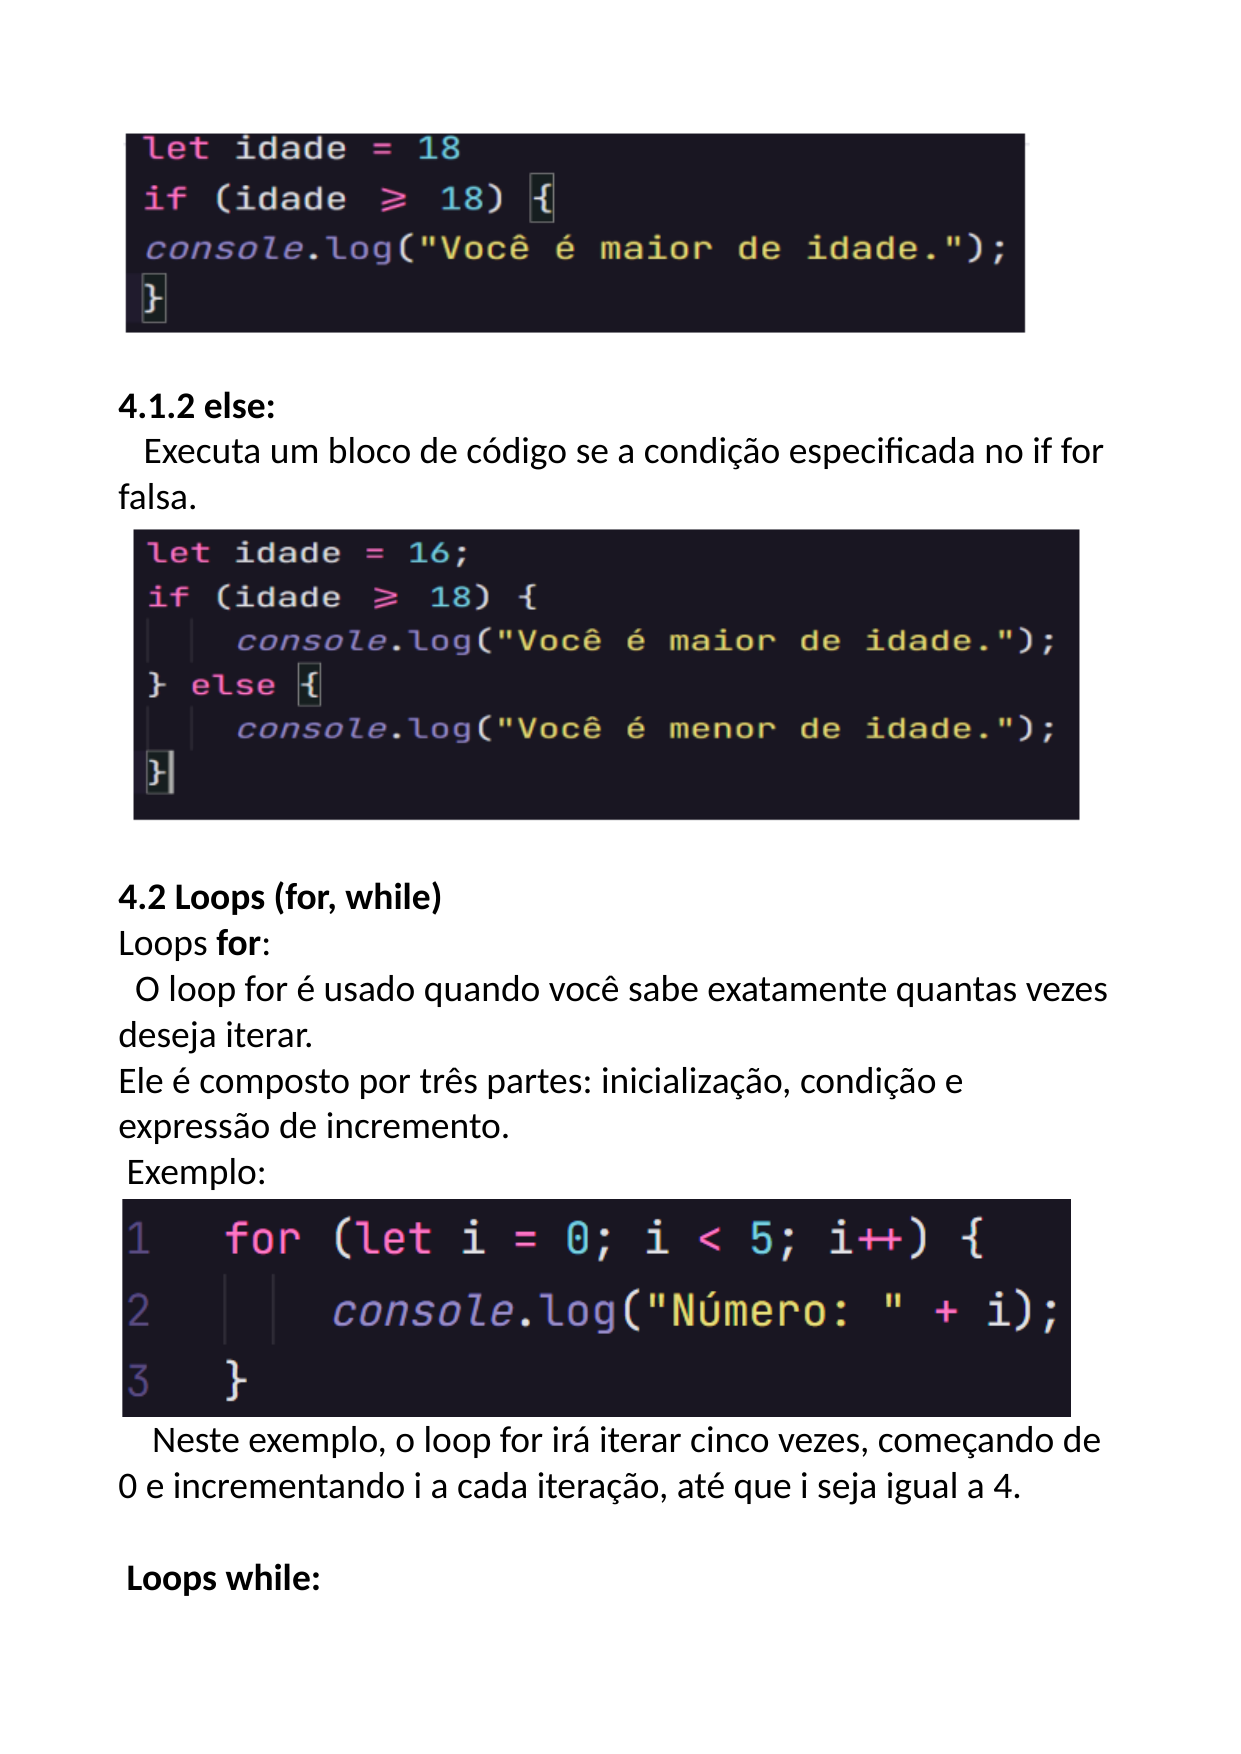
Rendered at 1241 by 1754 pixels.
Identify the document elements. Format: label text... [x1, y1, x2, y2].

text O loop for é usado quando você sabe exatamente quantas vezes deseja iterar. [118, 965, 1122, 1057]
text Executa um bloco de código se a condição especificada no if for [118, 427, 1122, 473]
text Neste exemplo, o loop for irá iterar cinco vezes, começando de 0 e incrementando i a cada iteração, até que i seja igual a 4. [118, 1417, 1122, 1508]
text Loops while: [118, 1554, 1122, 1600]
picture [123, 126, 1030, 336]
text 4.1.2 else: [118, 118, 1122, 427]
text 4.2 Loops (for, while) [118, 873, 1122, 919]
text falsa. [118, 473, 1122, 519]
text Loops for: [118, 919, 1122, 965]
picture [126, 526, 1086, 828]
text Ele é composto por três partes: inicialização, condição e expressão de incremento. [118, 1057, 1122, 1148]
picture [122, 1199, 1071, 1417]
text Exemplo: [118, 1148, 1122, 1194]
